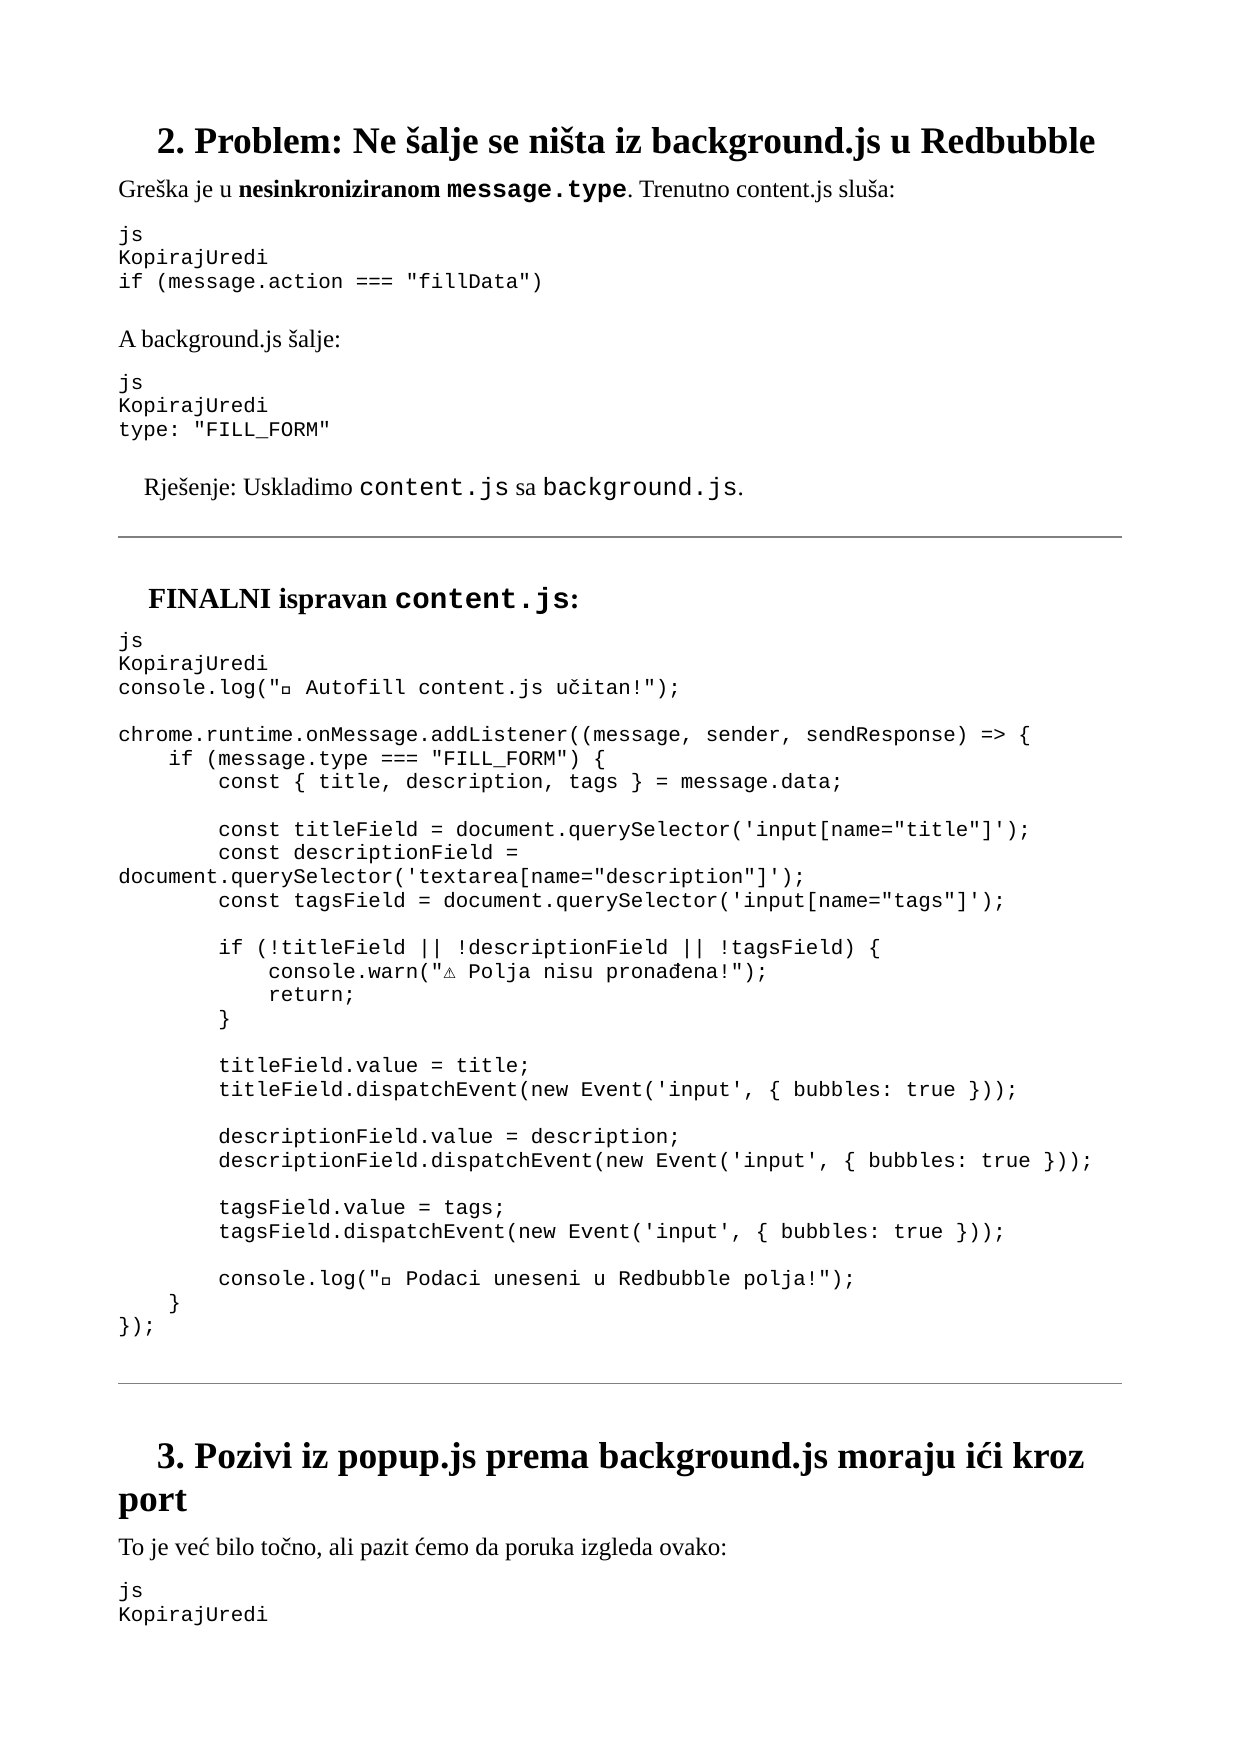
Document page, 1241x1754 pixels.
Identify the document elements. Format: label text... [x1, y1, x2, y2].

text console.log("📌 Autofill content.js učitan!"); [118, 677, 1122, 701]
text return; [118, 984, 1122, 1008]
text console.warn("⚠️ Polja nisu pronađena!"); [118, 961, 1122, 984]
text titleField.value = title; [118, 1055, 1122, 1079]
text tagsField.value = tags; [118, 1197, 1122, 1221]
text if (message.type === "FILL_FORM") { [118, 748, 1122, 771]
text 🔧 Rješenje: Uskladimo content.js sa background.js. [118, 472, 1122, 503]
text KopirajUredi [118, 653, 1122, 677]
text js [118, 1580, 1122, 1603]
text type: "FILL_FORM" [118, 419, 1122, 443]
text if (!titleField || !descriptionField || !tagsField) { [118, 937, 1122, 961]
text } [118, 1008, 1122, 1032]
text KopirajUredi [118, 247, 1122, 271]
text Greška je u nesinkroniziranom message.type. Trenutno content.js sluša: [118, 174, 1122, 204]
subtitle ✅ 2. Problem: Ne šalje se ništa iz background.js u Redbubble [118, 118, 1122, 161]
subtitle 💡 FINALNI ispravan content.js: [118, 581, 1122, 617]
text const descriptionField = document.querySelector('textarea[name="description"]'); [118, 842, 1122, 890]
text chrome.runtime.onMessage.addListener((message, sender, sendResponse) => { [118, 724, 1122, 748]
text KopirajUredi [118, 1603, 1122, 1627]
text descriptionField.value = description; [118, 1126, 1122, 1150]
text KopirajUredi [118, 395, 1122, 419]
subtitle ✅ 3. Pozivi iz popup.js prema background.js moraju ići kroz port [118, 1433, 1122, 1520]
text }); [118, 1315, 1122, 1339]
text A background.js šalje: [118, 324, 1122, 353]
text if (message.action === "fillData") [118, 271, 1122, 295]
text tagsField.dispatchEvent(new Event('input', { bubbles: true })); [118, 1221, 1122, 1244]
text const titleField = document.querySelector('input[name="title"]'); [118, 819, 1122, 842]
text const tagsField = document.querySelector('input[name="tags"]'); [118, 890, 1122, 913]
text console.log("✅ Podaci uneseni u Redbubble polja!"); [118, 1268, 1122, 1292]
text To je već bilo točno, ali pazit ćemo da poruka izgleda ovako: [118, 1532, 1122, 1561]
text titleField.dispatchEvent(new Event('input', { bubbles: true })); [118, 1079, 1122, 1102]
text js [118, 224, 1122, 247]
text } [118, 1292, 1122, 1315]
text const { title, description, tags } = message.data; [118, 771, 1122, 795]
text js [118, 629, 1122, 653]
text descriptionField.dispatchEvent(new Event('input', { bubbles: true })); [118, 1150, 1122, 1173]
text js [118, 372, 1122, 395]
